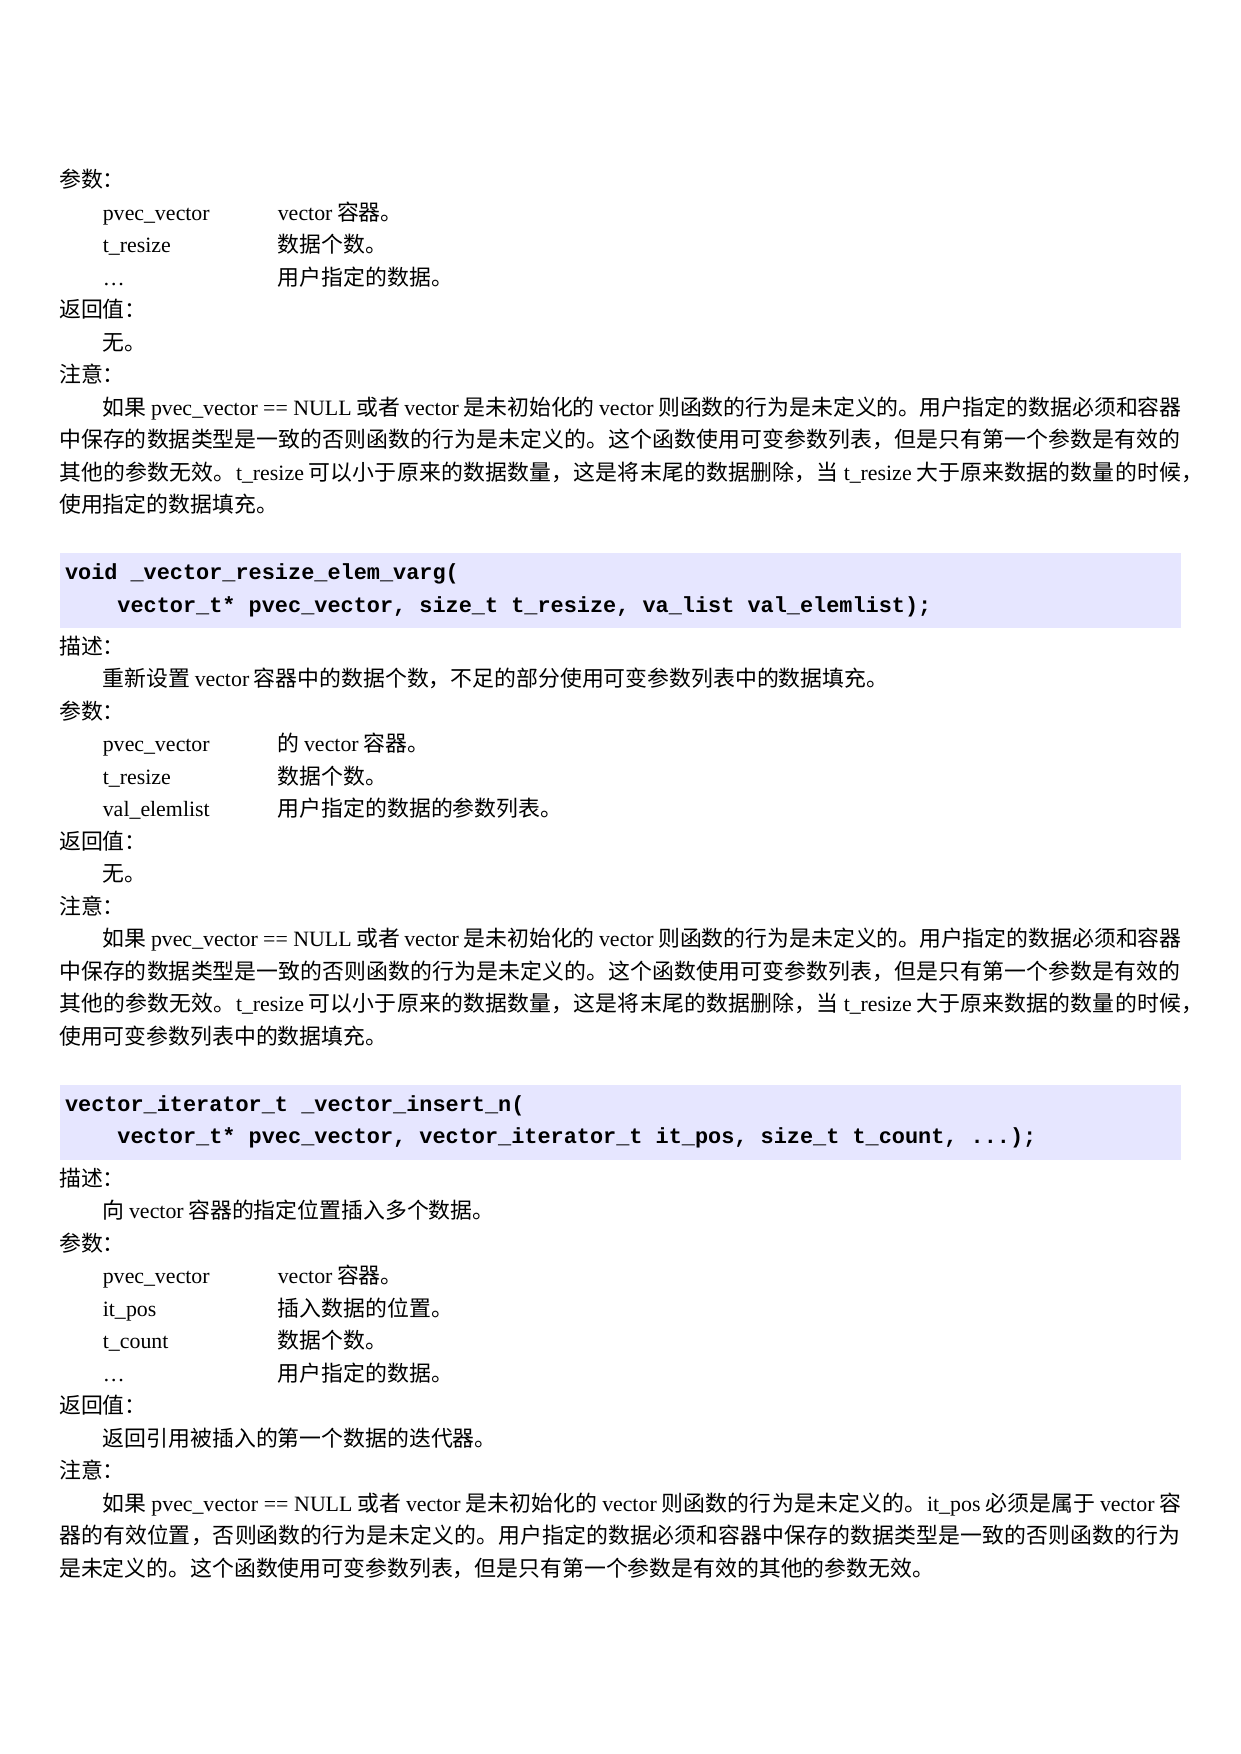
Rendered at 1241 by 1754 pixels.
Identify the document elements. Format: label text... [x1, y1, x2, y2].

text … 用户指定的数据。 [59, 1355, 1181, 1388]
text 参数： [59, 162, 1181, 194]
text t_resize 数据个数。 [59, 758, 1181, 791]
text 参数： [59, 1225, 1181, 1258]
text 返回值： [59, 1388, 1181, 1420]
text pvec_vector 的vector容器。 [59, 726, 1181, 758]
text … 用户指定的数据。 [59, 259, 1181, 292]
text 无。 [59, 324, 1181, 357]
text 返回引用被插入的第一个数据的迭代器。 [59, 1420, 1181, 1453]
text 如果pvec_vector == NULL或者vector是未初始化的vector则函数的行为是未定义的。用户指定的数据必须和容器中保存的数据类型是一致的否则函数的行为是未定义的。这个函数使用可变参数列表，但是只有第一个参数是有效的其他的参数无效。t_resize可以小于原来的数据数量，这是将末尾的数据删除，当t_resize大于原来数据的数量的时候，使用可变参数列表中的数据填充。 [59, 921, 1181, 1051]
table_header vector_iterator_t _vector_insert_n( vector_t* pvec_vector, vector_iterator_t it_pos, size_t t_count, ...); [60, 1085, 1181, 1160]
text t_count 数据个数。 [59, 1323, 1181, 1355]
text 无。 [59, 856, 1181, 888]
text 注意： [59, 888, 1181, 921]
text 重新设置vector容器中的数据个数，不足的部分使用可变参数列表中的数据填充。 [59, 661, 1181, 693]
text val_elemlist 用户指定的数据的参数列表。 [59, 791, 1181, 823]
text 返回值： [59, 292, 1181, 324]
text 如果pvec_vector == NULL或者vector是未初始化的vector则函数的行为是未定义的。it_pos必须是属于vector容器的有效位置，否则函数的行为是未定义的。用户指定的数据必须和容器中保存的数据类型是一致的否则函数的行为是未定义的。这个函数使用可变参数列表，但是只有第一个参数是有效的其他的参数无效。 [59, 1485, 1181, 1583]
text 注意： [59, 1453, 1181, 1485]
text 描述： [59, 630, 1181, 661]
text 参数： [59, 693, 1181, 726]
text 返回值： [59, 823, 1181, 856]
text 向vector容器的指定位置插入多个数据。 [59, 1193, 1181, 1225]
table_header void _vector_resize_elem_varg( vector_t* pvec_vector, size_t t_resize, va_list val_elemlist); [60, 553, 1181, 628]
text t_resize 数据个数。 [59, 227, 1181, 259]
text it_pos 插入数据的位置。 [59, 1290, 1181, 1323]
text 如果pvec_vector == NULL或者vector是未初始化的vector则函数的行为是未定义的。用户指定的数据必须和容器中保存的数据类型是一致的否则函数的行为是未定义的。这个函数使用可变参数列表，但是只有第一个参数是有效的其他的参数无效。t_resize可以小于原来的数据数量，这是将末尾的数据删除，当t_resize大于原来数据的数量的时候，使用指定的数据填充。 [59, 389, 1181, 519]
text pvec_vector vector容器。 [59, 194, 1181, 227]
text 注意： [59, 357, 1181, 389]
text 描述： [59, 1161, 1181, 1193]
text pvec_vector vector容器。 [59, 1258, 1181, 1290]
